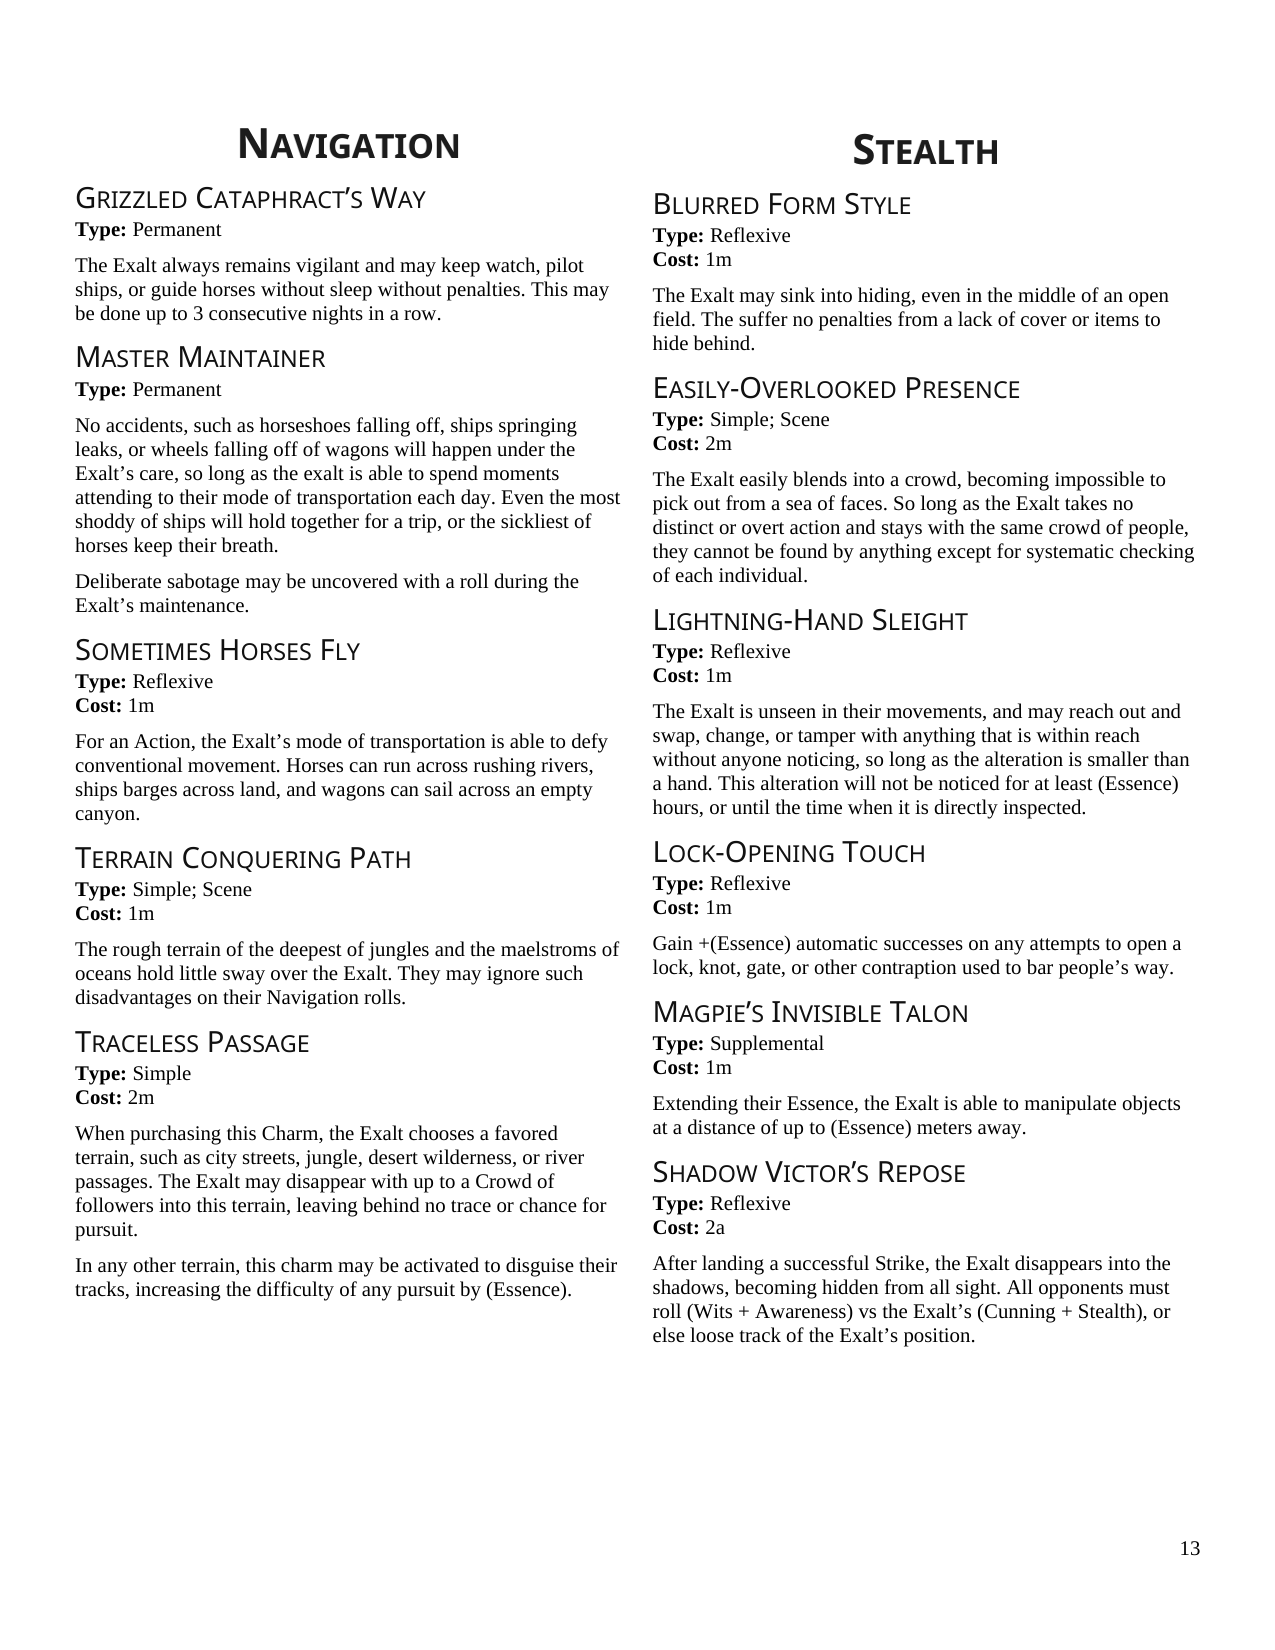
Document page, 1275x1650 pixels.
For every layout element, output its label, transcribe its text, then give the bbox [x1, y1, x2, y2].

text Type: Simple; Scene Cost: 1m [75, 877, 622, 925]
text Type: Simple Cost: 2m [75, 1061, 622, 1109]
text In any other terrain, this charm may be activated to disguise their tracks, increasing the difficulty of any pursuit by (Essence). [75, 1253, 622, 1301]
subtitle Traceless Passage [75, 1021, 622, 1061]
subtitle Stealth [652, 120, 1200, 177]
text The Exalt may sink into hiding, even in the middle of an open field. The suffer no penalties from a lack of cover or items to hide behind. [652, 283, 1200, 355]
subtitle Grizzled Cataphract’s Way [75, 177, 622, 217]
text Type: Reflexive Cost: 1m [652, 223, 1200, 271]
text Extending their Essence, the Exalt is able to manipulate objects at a distance of up to (Essence) meters away. [652, 1091, 1200, 1139]
text Type: Reflexive Cost: 2a [652, 1191, 1200, 1239]
subtitle Navigation [75, 114, 622, 171]
subtitle Lock-Opening Touch [652, 831, 1200, 871]
text Type: Supplemental Cost: 1m [652, 1031, 1200, 1079]
text Deliberate sabotage may be uncovered with a roll during the Exalt’s maintenance. [75, 569, 622, 617]
subtitle Sometimes Horses Fly [75, 629, 622, 669]
text No accidents, such as horseshoes falling off, ships springing leaks, or wheels falling off of wagons will happen under the Exalt’s care, so long as the exalt is able to spend moments attending to their mode of transportation each day. Even the most shoddy of ships will hold together for a trip, or the sickliest of horses keep their breath. [75, 412, 622, 557]
subtitle Magpie’s Invisible Talon [652, 991, 1200, 1031]
text Type: Simple; Scene Cost: 2m [652, 407, 1200, 455]
text When purchasing this Charm, the Exalt chooses a favored terrain, such as city streets, jungle, desert wilderness, or river passages. The Exalt may disappear with up to a Crowd of followers into this terrain, leaving behind no trace or chance for pursuit. [75, 1121, 622, 1241]
text The Exalt always remains vigilant and may keep watch, pilot ships, or guide horses without sleep without penalties. This may be done up to 3 consecutive nights in a row. [75, 253, 622, 325]
text Type: Permanent [75, 217, 622, 241]
text The rough terrain of the deepest of jungles and the maelstroms of oceans hold little sway over the Exalt. They may ignore such disadvantages on their Navigation rolls. [75, 937, 622, 1009]
text Gain +(Essence) automatic successes on any attempts to open a lock, knot, gate, or other contraption used to bar people’s way. [652, 931, 1200, 979]
subtitle Terrain Conquering Path [75, 837, 622, 877]
text The Exalt is unseen in their movements, and may reach out and swap, change, or tamper with anything that is within reach without anyone noticing, so long as the alteration is smaller than a hand. This alteration will not be noticed for at least (Essence) hours, or until the time when it is directly inspected. [652, 699, 1200, 819]
text After landing a successful Strike, the Exalt disappears into the shadows, becoming hidden from all sight. All opponents must roll (Wits + Awareness) vs the Exalt’s (Cunning + Stealth), or else loose track of the Exalt’s position. [652, 1251, 1200, 1347]
subtitle Blurred Form Style [652, 183, 1200, 223]
text Type: Reflexive Cost: 1m [652, 639, 1200, 687]
subtitle Lightning-Hand Sleight [652, 599, 1200, 639]
text Type: Permanent [75, 376, 622, 401]
text For an Action, the Exalt’s mode of transportation is able to defy conventional movement. Horses can run across rushing rivers, ships barges across land, and wagons can sail across an empty canyon. [75, 729, 622, 825]
text Type: Reflexive Cost: 1m [75, 669, 622, 717]
text Type: Reflexive Cost: 1m [652, 871, 1200, 919]
subtitle Easily-Overlooked Presence [652, 367, 1200, 407]
subtitle Master Maintainer [75, 337, 622, 376]
text The Exalt easily blends into a crowd, becoming impossible to pick out from a sea of faces. So long as the Exalt takes no distinct or overt action and stays with the same crowd of people, they cannot be found by anything except for systematic checking of each individual. [652, 467, 1200, 587]
subtitle Shadow Victor’s Repose [652, 1151, 1200, 1191]
